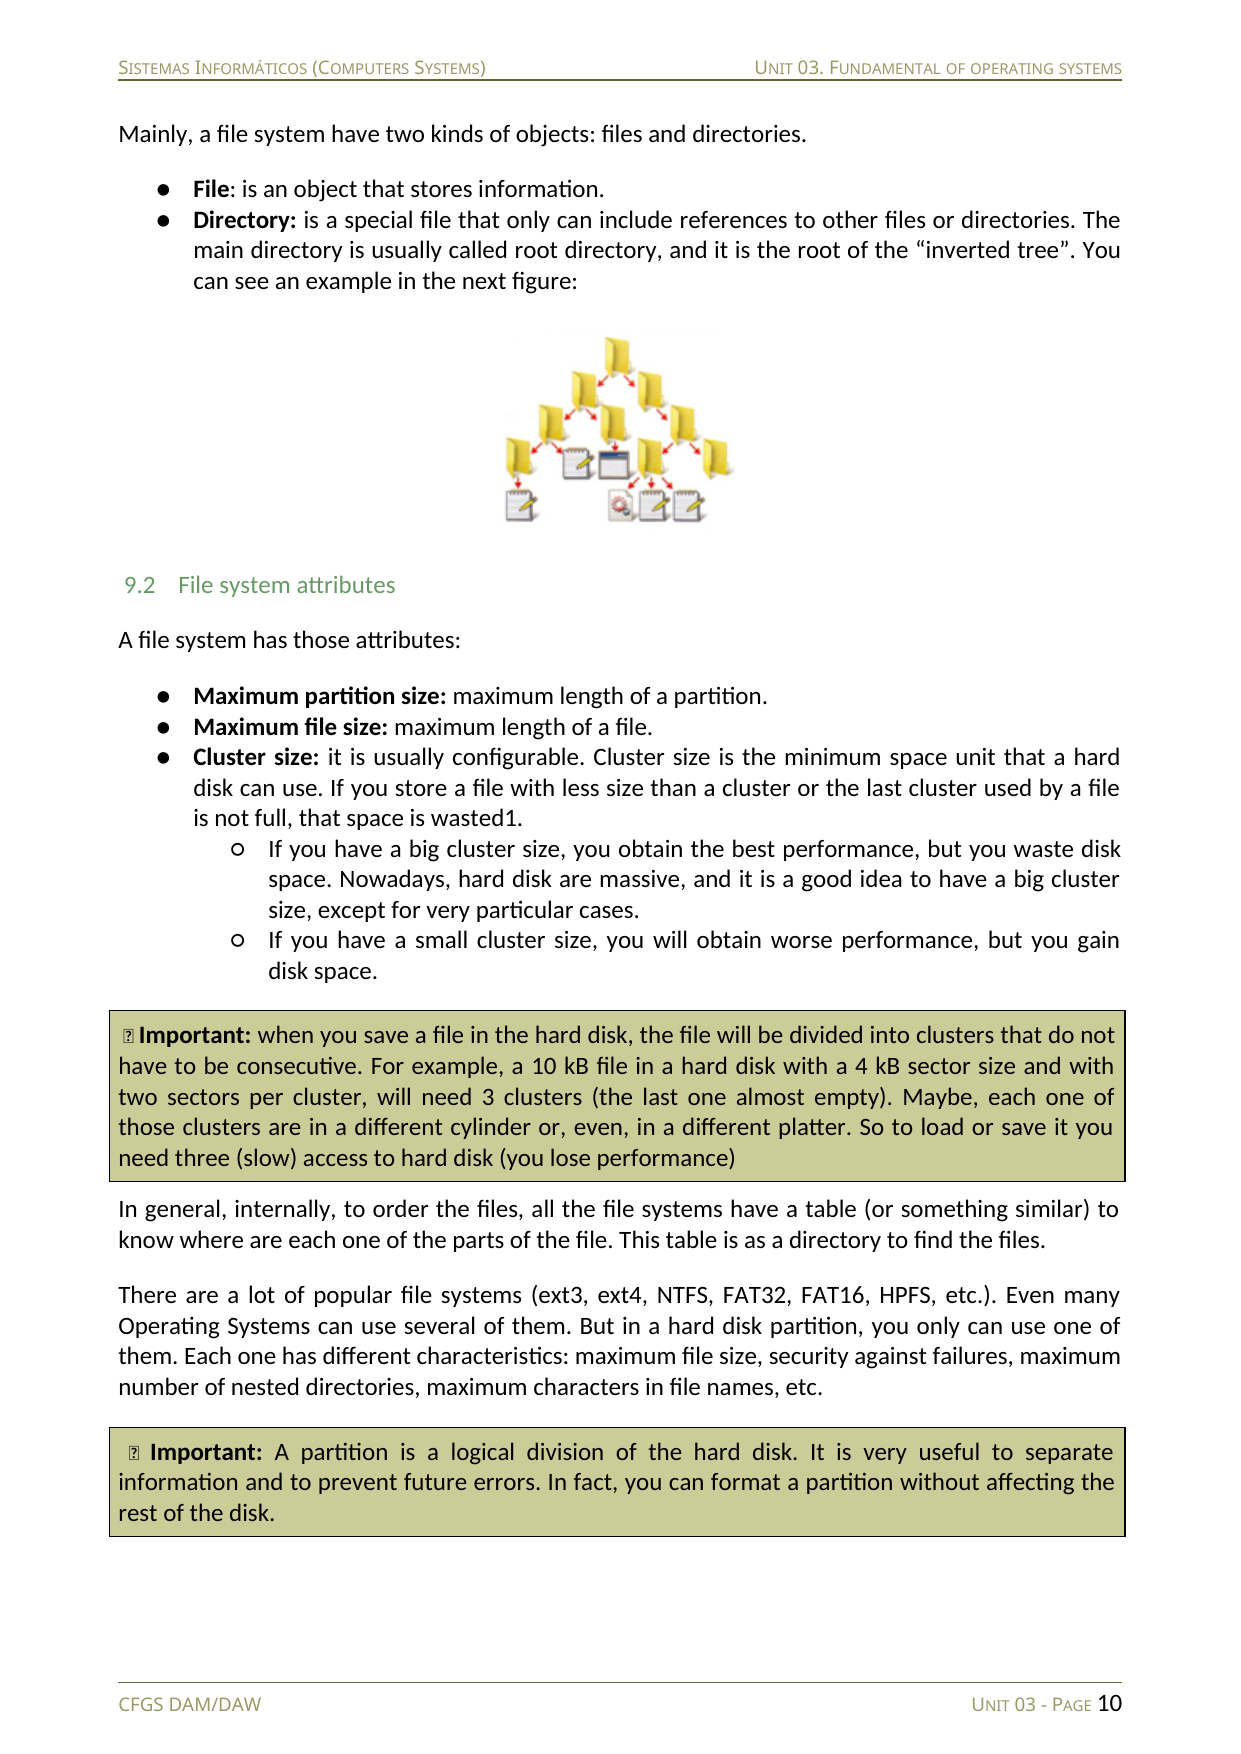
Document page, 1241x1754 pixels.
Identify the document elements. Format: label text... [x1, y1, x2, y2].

list Cluster size: it is usually configurable. Cluster size is the minimum space unit that a hard disk can use. If you store a file with less size than a cluster or the last cluster used by a file is not full, that space is wasted1. [156, 741, 1122, 833]
text In general, internally, to order the files, all the file systems have a table (or something similar) to know where are each one of the parts of the file. This table is as a directory to find the files. [118, 1193, 1122, 1254]
subtitle File system attributes [118, 569, 1122, 599]
list If you have a small cluster size, you will obtain worse performance, but you gain disk space. [231, 924, 1122, 985]
text 📖 Important: when you save a file in the hard disk, the file will be divided into clusters that do not have to be consecutive. For example, a 10 kB file in a hard disk with a 4 kB sector size and with two sectors per cluster, will need 3 clusters (the last one almost empty). Maybe, each one of those clusters are in a different cylinder or, even, in a different platter. So to load or save it you need three (slow) access to hard disk (you lose performance) [110, 1011, 1124, 1181]
list Directory: is a special file that only can include references to other files or directories. The main directory is usually called root directory, and it is the root of the “inverted tree”. You can see an example in the next figure: [156, 204, 1122, 296]
text A file system has those attributes: [118, 624, 1122, 655]
list File: is an object that stores information. [156, 173, 1122, 204]
picture [461, 320, 779, 544]
list If you have a big cluster size, you obtain the best performance, but you waste disk space. Nowadays, hard disk are massive, and it is a good idea to have a big cluster size, except for very particular cases. [231, 833, 1122, 924]
text Mainly, a file system have two kinds of objects: files and directories. [118, 118, 1122, 148]
text There are a lot of popular file systems (ext3, ext4, NTFS, FAT32, FAT16, HPFS, etc.). Even many Operating Systems can use several of them. But in a hard disk partition, you only can use one of them. Each one has different characteristics: maximum file size, security against failures, maximum number of nested directories, maximum characters in file names, etc. [118, 1279, 1122, 1402]
list Maximum file size: maximum length of a file. [156, 711, 1122, 741]
list Maximum partition size: maximum length of a partition. [156, 680, 1122, 711]
text 📖 Important: A partition is a logical division of the hard disk. It is very useful to separate information and to prevent future errors. In fact, you can format a partition without affecting the rest of the disk. [110, 1428, 1124, 1536]
